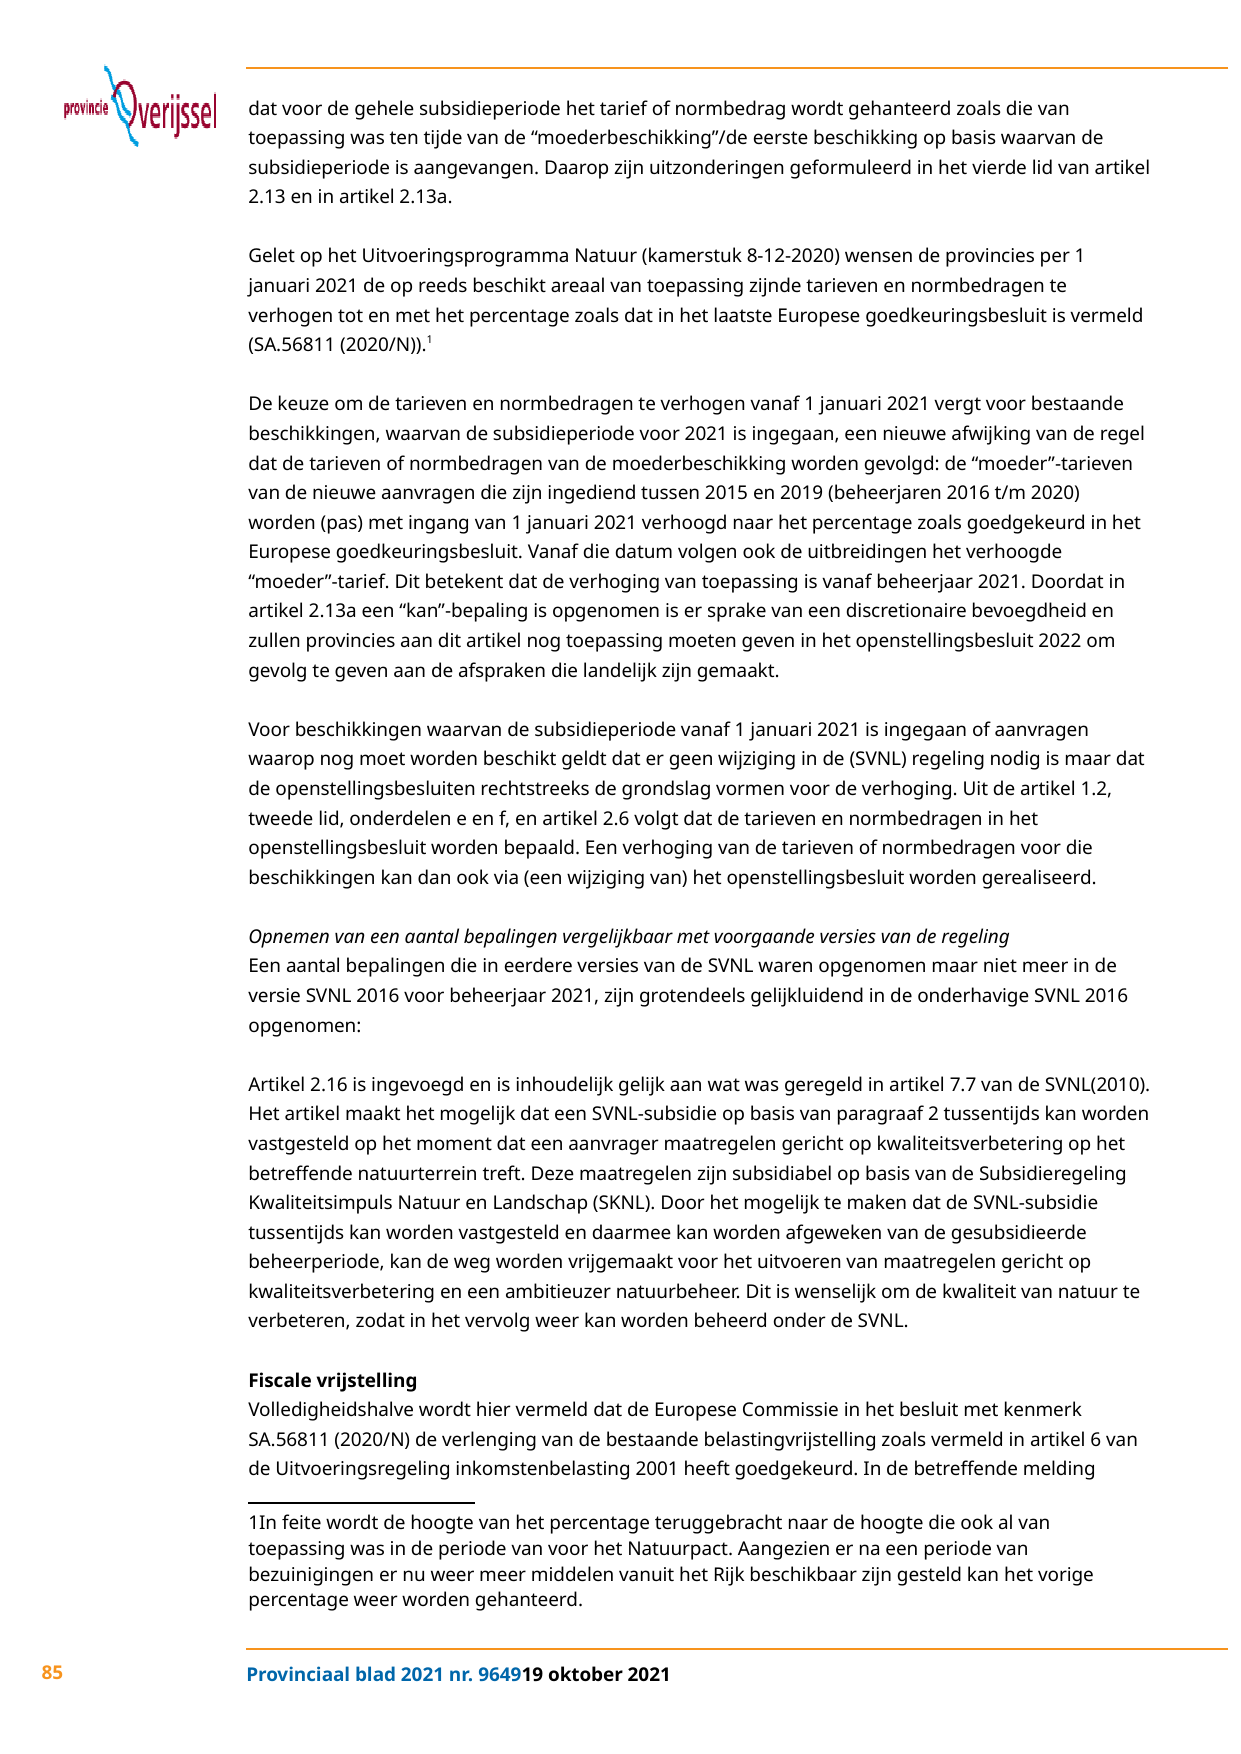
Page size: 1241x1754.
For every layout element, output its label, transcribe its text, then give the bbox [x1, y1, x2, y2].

text Gelet op het Uitvoeringsprogramma Natuur (kamerstuk 8-12-2020) wensen de provincies per 1 januari 2021 de op reeds beschikt areaal van toepassing zijnde tarieven en normbedragen te verhogen tot en met het percentage zoals dat in het laatste Europese goedkeuringsbesluit is vermeld (SA.56811 (2020/N)). [248, 243, 1152, 357]
text Voor beschikkingen waarvan de subsidieperiode vanaf 1 januari 2021 is ingegaan of aanvragen waarop nog moet worden beschikt geldt dat er geen wijziging in de (SVNL) regeling nodig is maar dat de openstellingsbesluiten rechtstreeks de grondslag vormen voor de verhoging. Uit de artikel 1.2, tweede lid, onderdelen e en f, en artikel 2.6 volgt dat de tarieven en normbedragen in het openstellingsbesluit worden bepaald. Een verhoging van de tarieven of normbedragen voor die beschikkingen kan dan ook via (een wijziging van) het openstellingsbesluit worden gerealiseerd. [248, 716, 1152, 890]
text Opnemen van een aantal bepalingen vergelijkbaar met voorgaande versies van de regeling [248, 923, 1152, 949]
text Fiscale vrijstelling [248, 1367, 1152, 1393]
text dat voor de gehele subsidieperiode het tarief of normbedrag wordt gehanteerd zoals die van toepassing was ten tijde van de “moederbeschikking”/de eerste beschikking op basis waarvan de subsidieperiode is aangevangen. Daarop zijn uitzonderingen geformuleerd in het vierde lid van artikel 2.13 en in artikel 2.13a. [248, 95, 1152, 209]
text Een aantal bepalingen die in eerdere versies van de SVNL waren opgenomen maar niet meer in de versie SVNL 2016 voor beheerjaar 2021, zijn grotendeels gelijkluidend in de onderhavige SVNL 2016 opgenomen: [248, 953, 1152, 1038]
text Artikel 2.16 is ingevoegd en is inhoudelijk gelijk aan wat was geregeld in artikel 7.7 van de SVNL(2010). Het artikel maakt het mogelijk dat een SVNL-subsidie op basis van paragraaf 2 tussentijds kan worden vastgesteld op het moment dat een aanvrager maatregelen gericht op kwaliteitsverbetering op het betreffende natuurterrein treft. Deze maatregelen zijn subsidiabel op basis van de Subsidieregeling Kwaliteitsimpuls Natuur en Landschap (SKNL). Door het mogelijk te maken dat de SVNL-subsidie tussentijds kan worden vastgesteld en daarmee kan worden afgeweken van de gesubsidieerde beheerperiode, kan de weg worden vrijgemaakt voor het uitvoeren van maatregelen gericht op kwaliteitsverbetering en een ambitieuzer natuurbeheer. Dit is wenselijk om de kwaliteit van natuur te verbeteren, zodat in het vervolg weer kan worden beheerd onder de SVNL. [248, 1071, 1152, 1333]
text Volledigheidshalve wordt hier vermeld dat de Europese Commissie in het besluit met kenmerk SA.56811 (2020/N) de verlenging van de bestaande belastingvrijstelling zoals vermeld in artikel 6 van de Uitvoeringsregeling inkomstenbelasting 2001 heeft goedgekeurd. In de betreffende melding [248, 1396, 1152, 1481]
picture [41, 47, 231, 172]
text In feite wordt de hoogte van het percentage teruggebracht naar de hoogte die ook al van toepassing was in de periode van voor het Natuurpact. Aangezien er na een periode van bezuinigingen er nu weer meer middelen vanuit het Rijk beschikbaar zijn gesteld kan het vorige percentage weer worden gehanteerd. [248, 1509, 1152, 1612]
text De keuze om de tarieven en normbedragen te verhogen vanaf 1 januari 2021 vergt voor bestaande beschikkingen, waarvan de subsidieperiode voor 2021 is ingegaan, een nieuwe afwijking van de regel dat de tarieven of normbedragen van de moederbeschikking worden gevolgd: de “moeder”-tarieven van de nieuwe aanvragen die zijn ingediend tussen 2015 en 2019 (beheerjaren 2016 t/m 2020) worden (pas) met ingang van 1 januari 2021 verhoogd naar het percentage zoals goedgekeurd in het Europese goedkeuringsbesluit. Vanaf die datum volgen ook de uitbreidingen het verhoogde “moeder”-tarief. Dit betekent dat de verhoging van toepassing is vanaf beheerjaar 2021. Doordat in artikel 2.13a een “kan”-bepaling is opgenomen is er sprake van een discretionaire bevoegdheid en zullen provincies aan dit artikel nog toepassing moeten geven in het openstellingsbesluit 2022 om gevolg te geven aan de afspraken die landelijk zijn gemaakt. [248, 391, 1152, 683]
